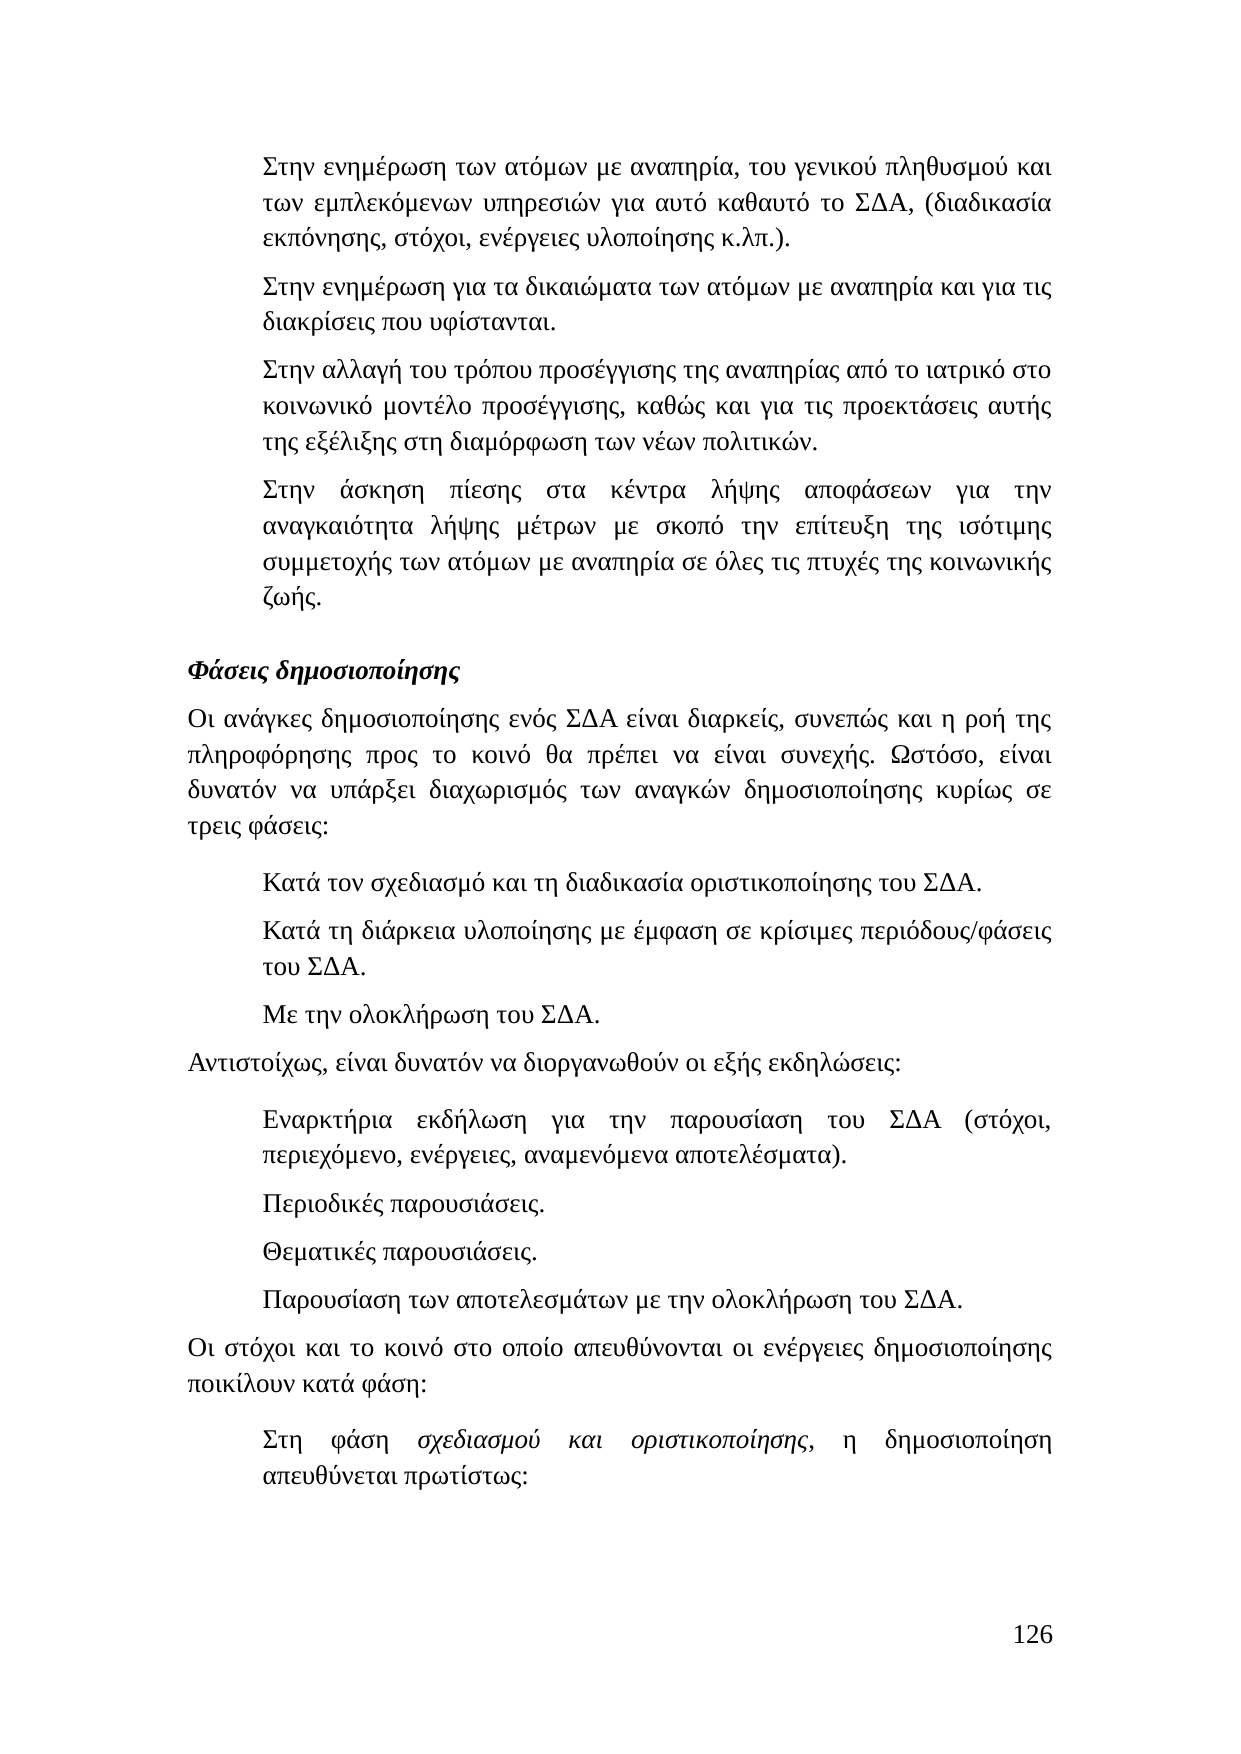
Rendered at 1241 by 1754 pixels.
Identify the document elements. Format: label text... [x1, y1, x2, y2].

text Οι στόχοι και το κοινό στο οποίο απευθύνονται οι ενέργειες δημοσιοποίησης ποικίλουν κατά φάση: [187, 1331, 1053, 1398]
text Θεματικές παρουσιάσεις. [262, 1235, 1053, 1266]
text Παρουσίαση των αποτελεσμάτων με την ολοκλήρωση του ΣΔΑ. [262, 1283, 1053, 1314]
text Οι ανάγκες δημοσιοποίησης ενός ΣΔΑ είναι διαρκείς, συνεπώς και η ροή της πληροφόρησης προς το κοινό θα πρέπει να είναι συνεχής. Ωστόσο, είναι δυνατόν να υπάρξει διαχωρισμός των αναγκών δημοσιοποίησης κυρίως σε τρεις φάσεις: [187, 702, 1053, 840]
text Στην αλλαγή του τρόπου προσέγγισης της αναπηρίας από το ιατρικό στο κοινωνικό μοντέλο προσέγγισης, καθώς και για τις προεκτάσεις αυτής της εξέλιξης στη διαμόρφωση των νέων πολιτικών. [262, 354, 1053, 456]
text Με την ολοκλήρωση του ΣΔΑ. [262, 998, 1053, 1029]
text Αντιστοίχως, είναι δυνατόν να διοργανωθούν οι εξής εκδηλώσεις: [187, 1046, 1053, 1077]
text Στην ενημέρωση των ατόμων με αναπηρία, του γενικού πληθυσμού και των εμπλεκόμενων υπηρεσιών για αυτό καθαυτό το ΣΔΑ, (διαδικασία εκπόνησης, στόχοι, ενέργειες υλοποίησης κ.λπ.). [262, 150, 1053, 253]
text Φάσεις δημοσιοποίησης [187, 654, 1053, 685]
text Κατά τον σχεδιασμό και τη διαδικασία οριστικοποίησης του ΣΔΑ. [262, 866, 1053, 897]
text Στην άσκηση πίεσης στα κέντρα λήψης αποφάσεων για την αναγκαιότητα λήψης μέτρων με σκοπό την επίτευξη της ισότιμης συμμετοχής των ατόμων με αναπηρία σε όλες τις πτυχές της κοινωνικής ζωής. [262, 473, 1053, 612]
text Κατά τη διάρκεια υλοποίησης με έμφαση σε κρίσιμες περιόδους/φάσεις του ΣΔΑ. [262, 914, 1053, 981]
text Εναρκτήρια εκδήλωση για την παρουσίαση του ΣΔΑ (στόχοι, περιεχόμενο, ενέργειες, αναμενόμενα αποτελέσματα). [262, 1103, 1053, 1169]
text Στη φάση σχεδιασμού και οριστικοποίησης, η δημοσιοποίηση απευθύνεται πρωτίστως: [262, 1424, 1053, 1491]
text Περιοδικές παρουσιάσεις. [262, 1187, 1053, 1218]
text Στην ενημέρωση για τα δικαιώματα των ατόμων με αναπηρία και για τις διακρίσεις που υφίστανται. [262, 270, 1053, 337]
